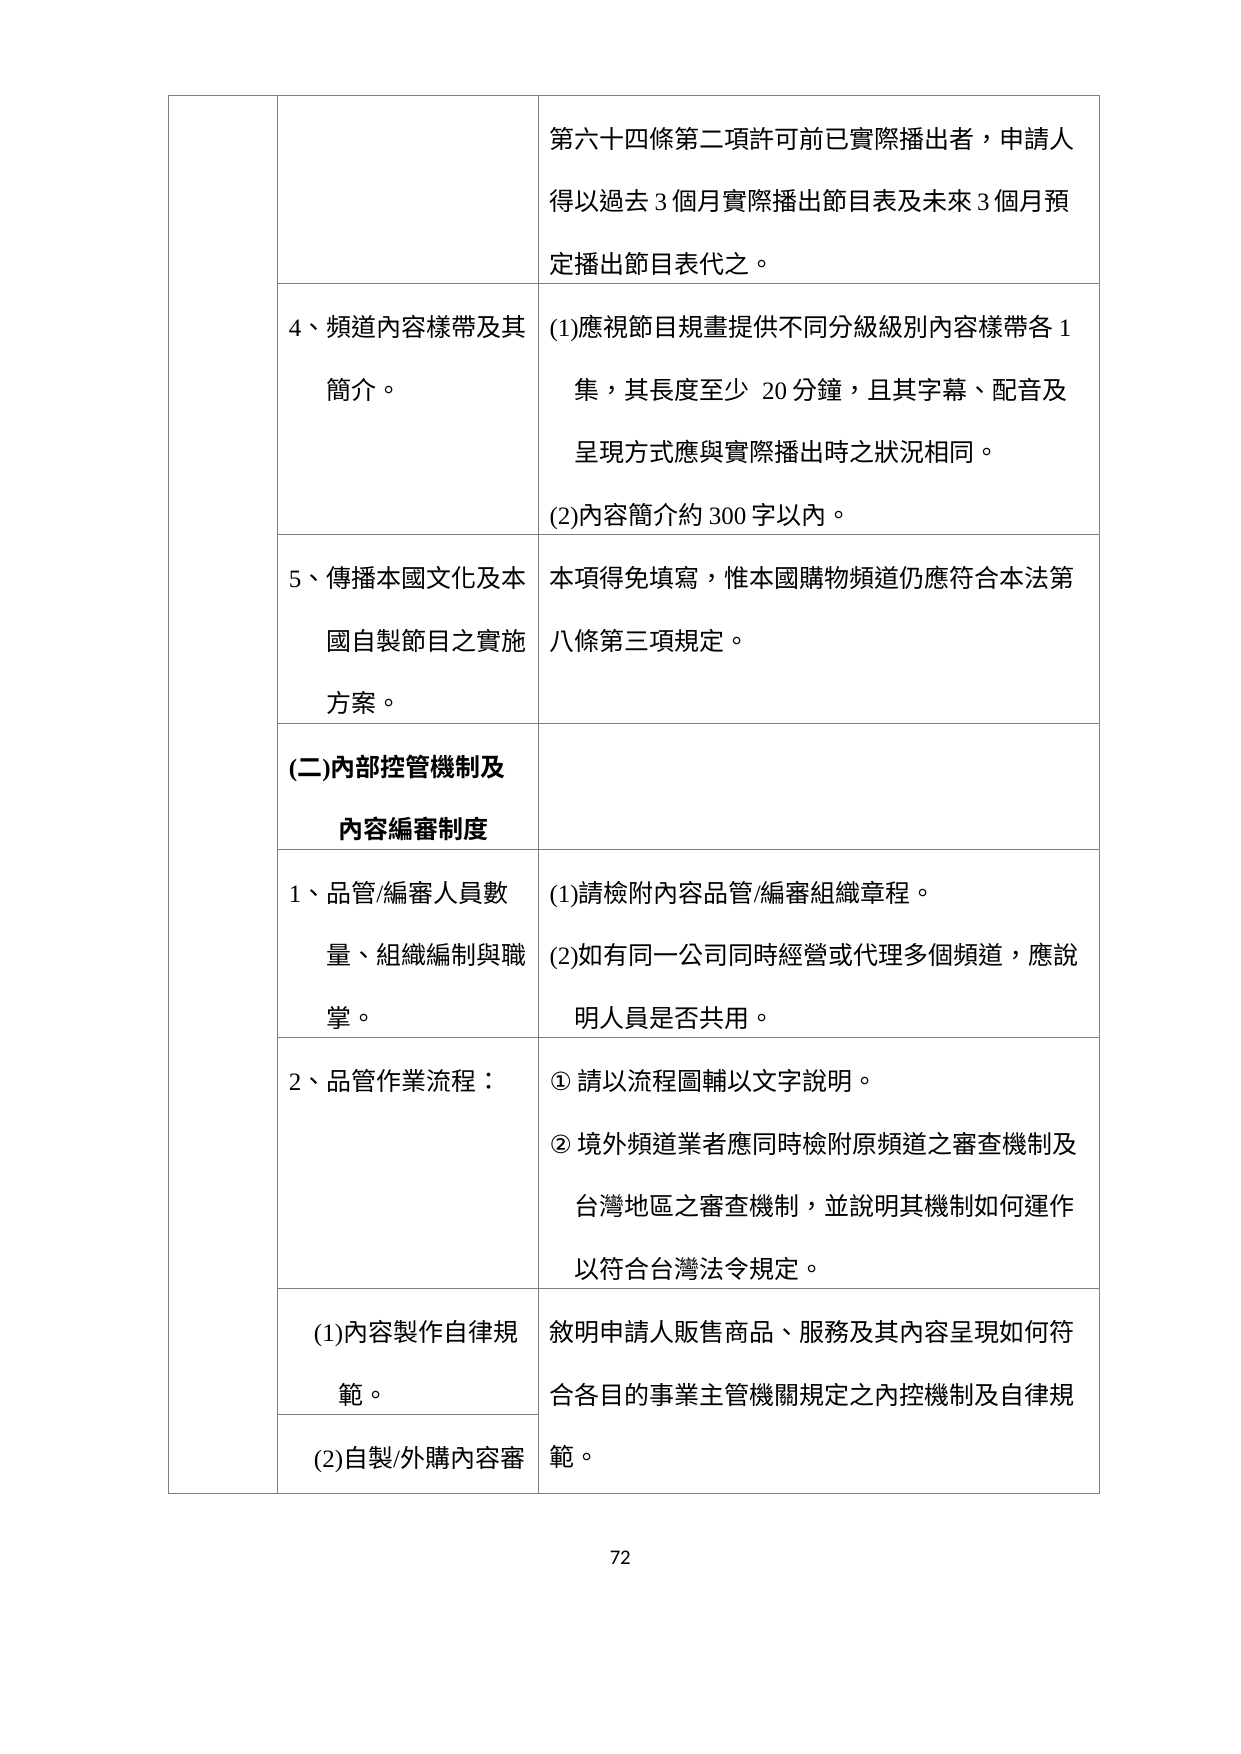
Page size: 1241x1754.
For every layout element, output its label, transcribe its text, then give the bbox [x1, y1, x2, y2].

table_cell 本項得免填寫，惟本國購物頻道仍應符合本法第八條第三項規定。 [539, 535, 1099, 723]
table_cell 1、品管/編審人員數量、組織編制與職掌。 [278, 850, 538, 1037]
table_cell (1)應視節目規畫提供不同分級級別內容樣帶各1集，其長度至少 20分鐘，且其字幕、配音及呈現方式應與實際播出時之狀況相同。 (2)內容簡介約300字以內。 [539, 284, 1099, 534]
table_cell ①請以流程圖輔以文字說明。 ②境外頻道業者應同時檢附原頻道之審查機制及台灣地區之審查機制，並說明其機制如何運作以符合台灣法令規定。 [539, 1038, 1099, 1288]
table_cell (2)自製/外購內容審 [278, 1415, 538, 1493]
table_cell (1)請檢附內容品管/編審組織章程。 (2)如有同一公司同時經營或代理多個頻道，應說明人員是否共用。 [539, 850, 1099, 1037]
table_cell 敘明申請人販售商品、服務及其內容呈現如何符合各目的事業主管機關規定之內控機制及自律規範。 [539, 1289, 1099, 1493]
table_cell 第六十四條第二項許可前已實際播出者，申請人得以過去3個月實際播出節目表及未來3個月預定播出節目表代之。 [539, 96, 1099, 283]
table_cell [169, 96, 277, 1493]
table_cell 2、品管作業流程： [278, 1038, 538, 1288]
table_cell (1)內容製作自律規範。 [278, 1289, 538, 1414]
table_cell 4、頻道內容樣帶及其簡介。 [278, 284, 538, 534]
table_cell 5、傳播本國文化及本國自製節目之實施方案。 [278, 535, 538, 723]
table_cell [278, 96, 538, 283]
table_cell [539, 724, 1099, 849]
table_cell (二)內部控管機制及內容編審制度 [278, 724, 538, 849]
